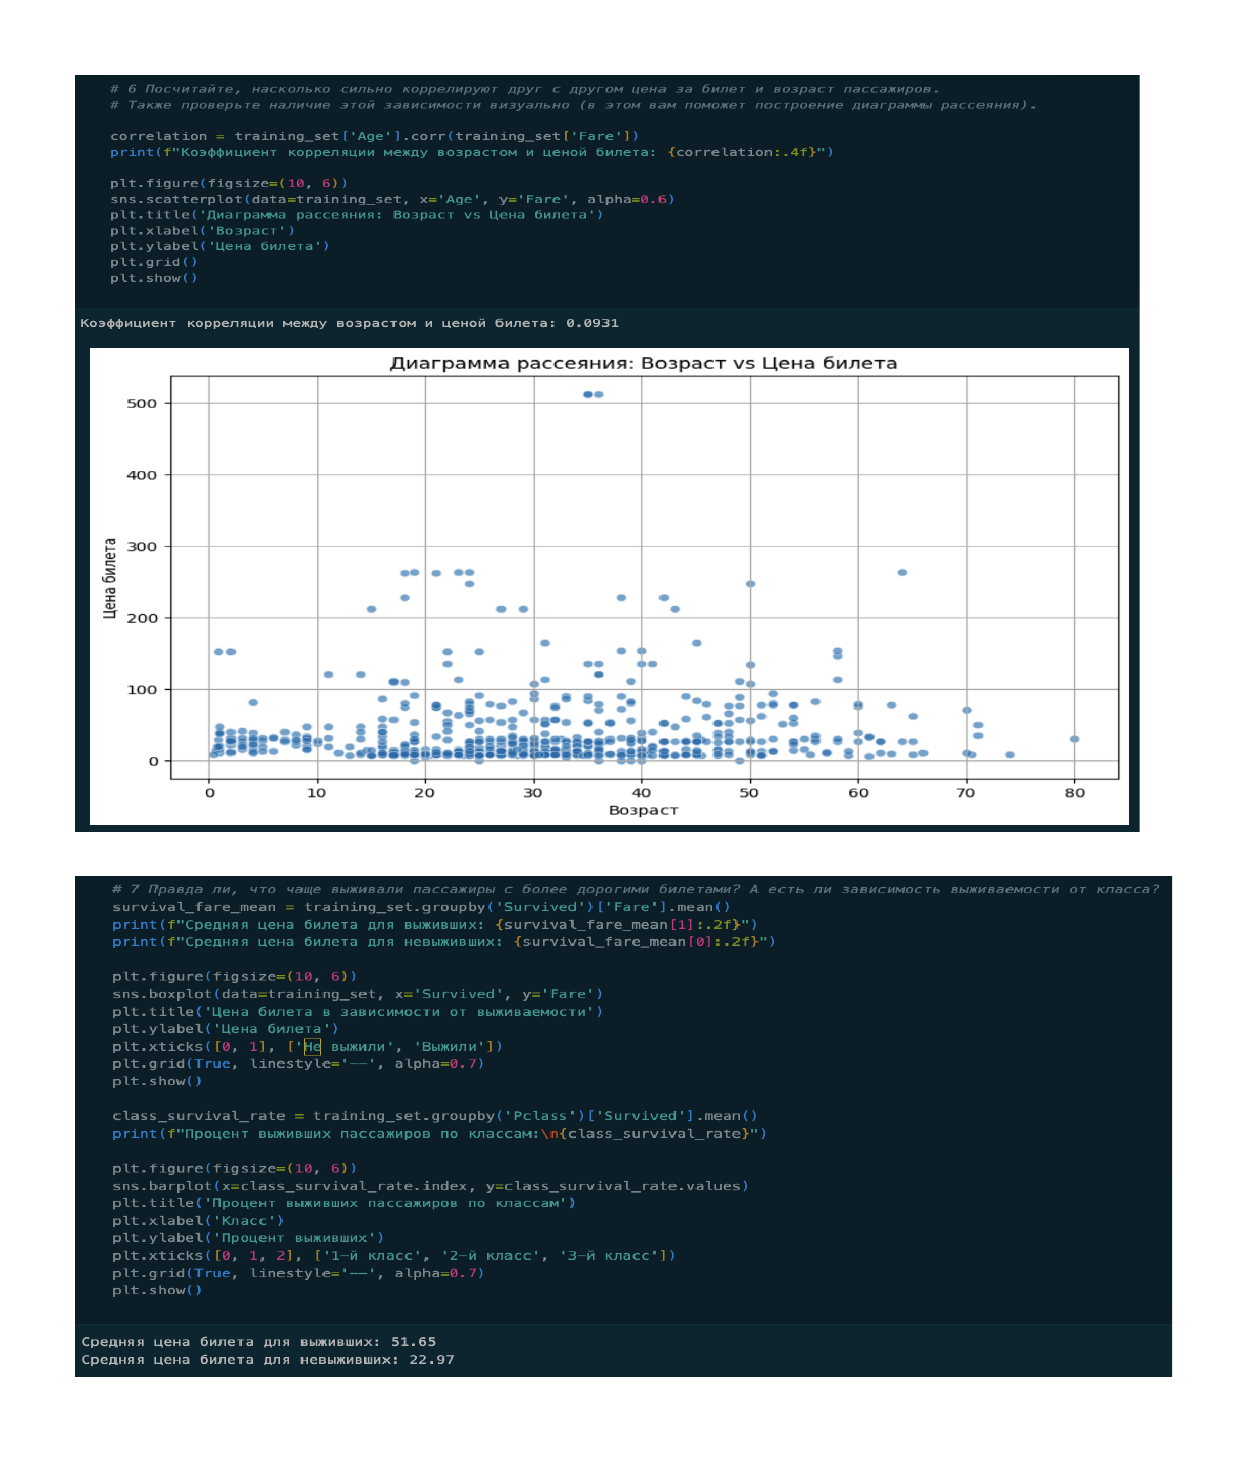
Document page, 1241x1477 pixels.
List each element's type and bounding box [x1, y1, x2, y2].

picture [75, 75, 1140, 832]
picture [75, 876, 1173, 1377]
